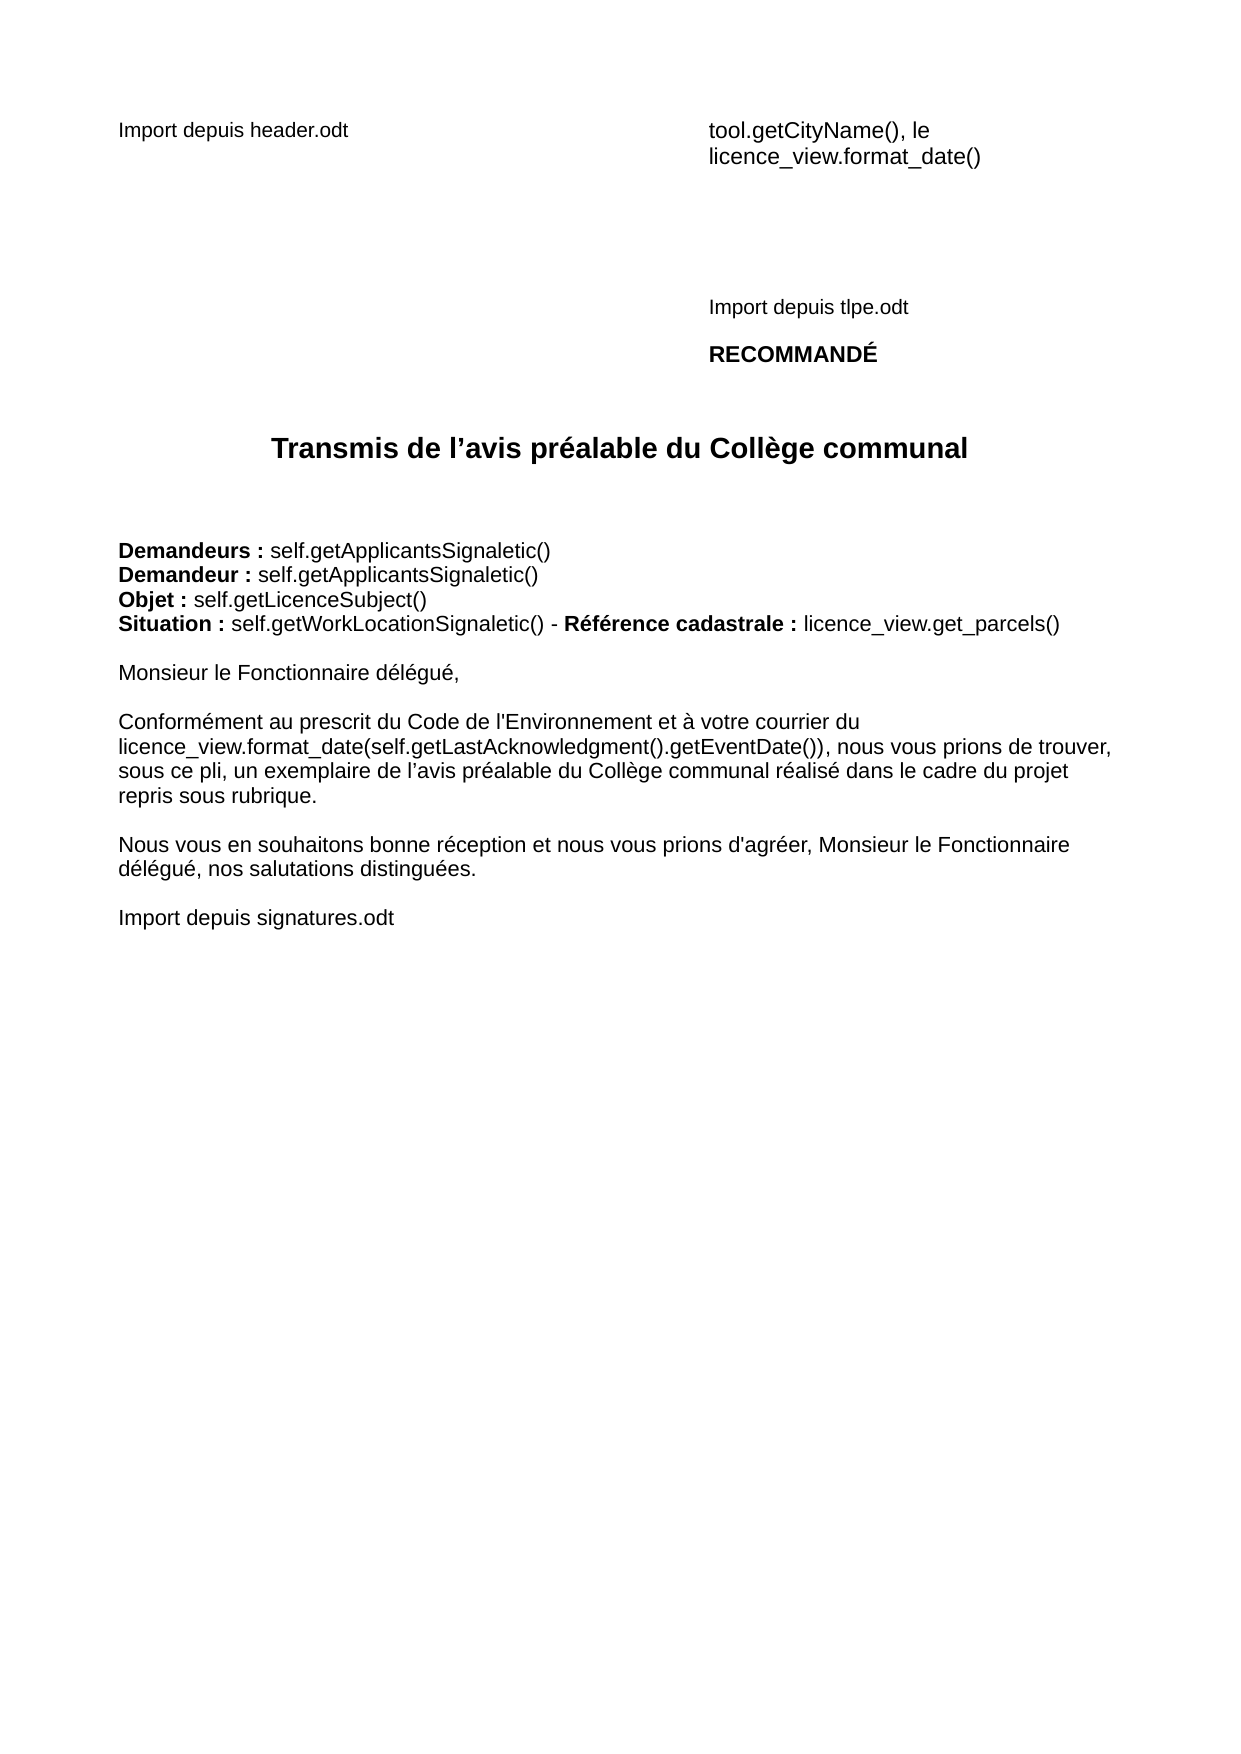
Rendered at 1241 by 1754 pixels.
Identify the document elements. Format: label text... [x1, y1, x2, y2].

text Demandeurs : self.getApplicantsSignaletic() [118, 538, 1122, 563]
table_header tool.getCityName(), le licence_view.format_date() Import depuis tlpe.odt RECOMMANDÉ [709, 118, 1123, 367]
text Nous vous en souhaitons bonne réception et nous vous prions d'agréer, Monsieur le Fonctionnaire délégué, nos salutations distinguées. [118, 832, 1122, 881]
text Import depuis signatures.odt [118, 906, 1122, 930]
text Demandeur : self.getApplicantsSignaletic() [118, 563, 1122, 587]
table_header Import depuis header.odt [118, 118, 708, 367]
text Monsieur le Fonctionnaire délégué, [118, 661, 1122, 685]
text Conformément au prescrit du Code de l'Environnement et à votre courrier du licence_view.format_date(self.getLastAcknowledgment().getEventDate()), nous vous prions de trouver, sous ce pli, un exemplaire de l’avis préalable du Collège communal réalisé dans le cadre du projet repris sous rubrique. [118, 710, 1122, 808]
text Situation : self.getWorkLocationSignaletic() - Référence cadastrale : licence_view.get_parcels() [118, 612, 1122, 636]
title Transmis de l’avis préalable du Collège communal [118, 432, 1122, 465]
text Objet : self.getLicenceSubject() [118, 587, 1122, 612]
